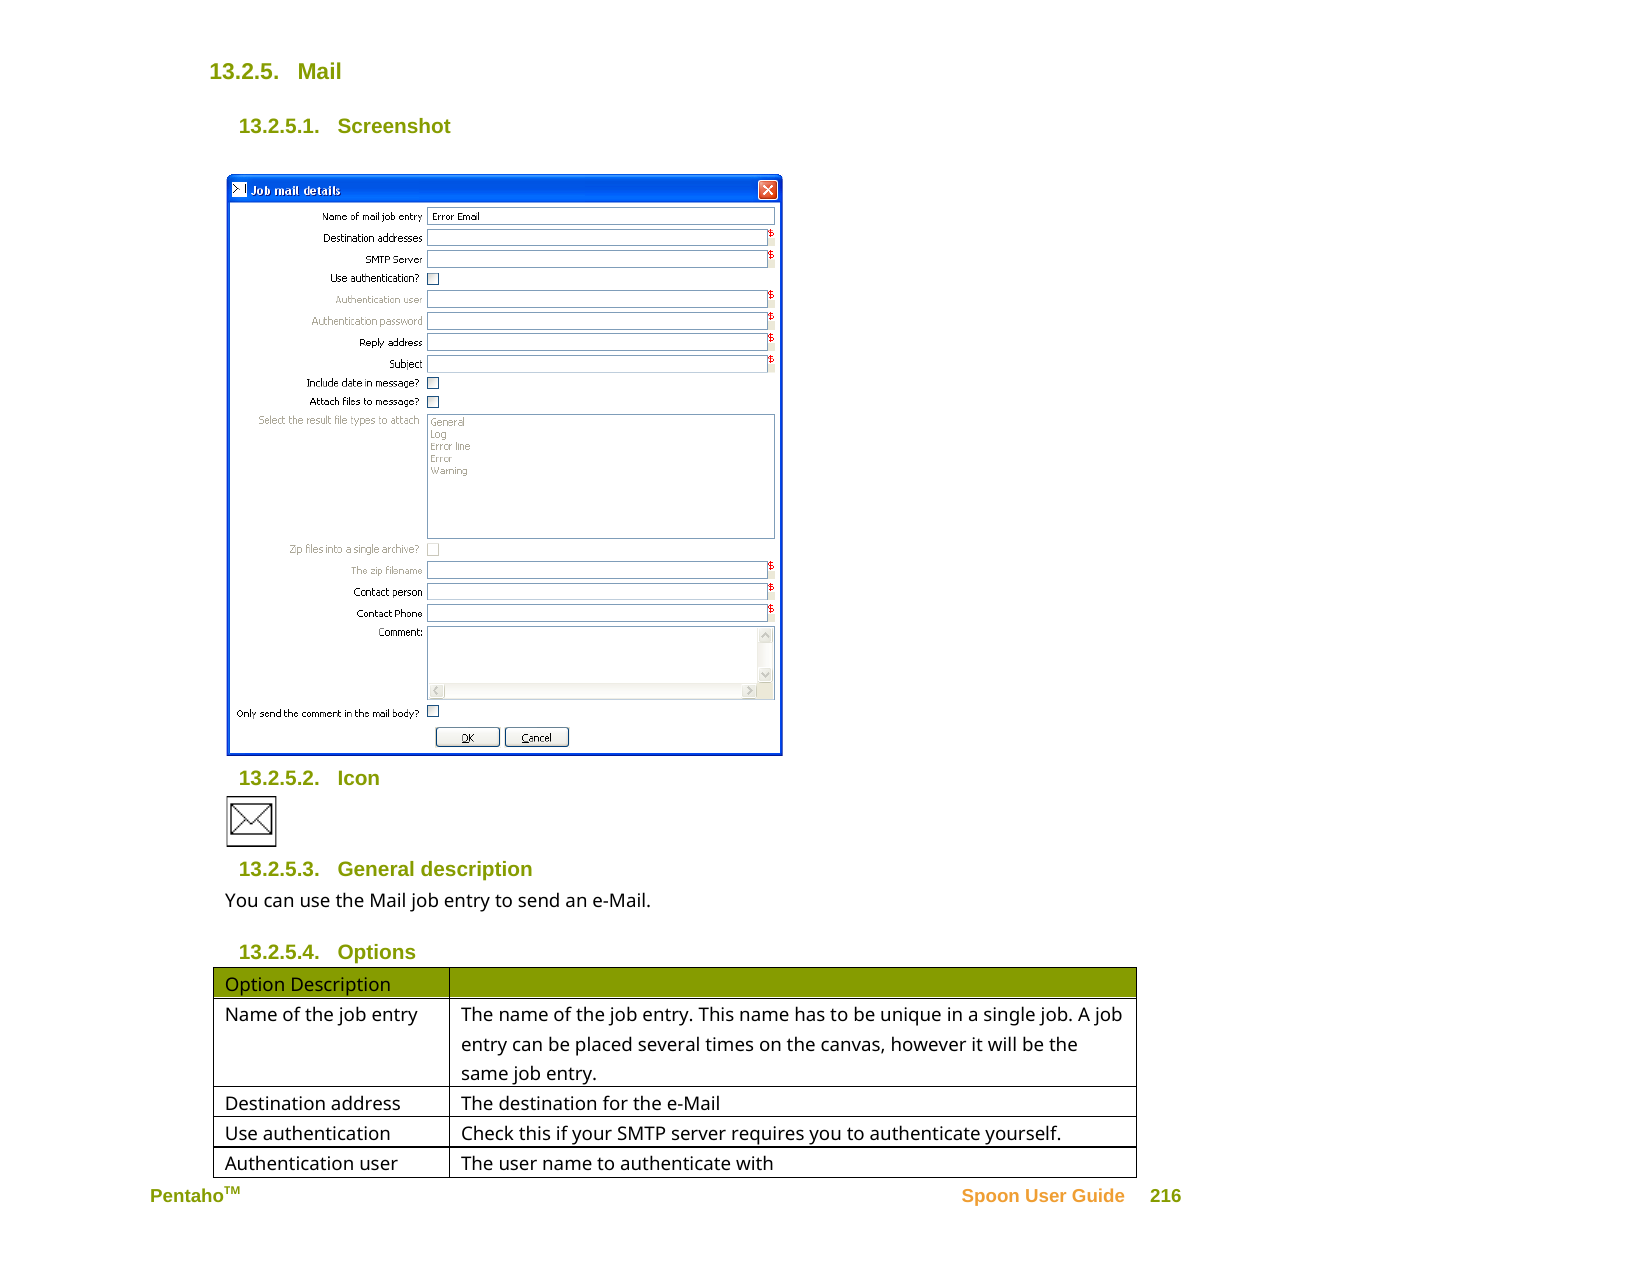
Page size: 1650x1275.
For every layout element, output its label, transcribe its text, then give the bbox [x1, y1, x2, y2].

table_cell Name of the job entry [214, 999, 449, 1086]
table_cell Authentication user [214, 1148, 449, 1177]
table_header Option Description [214, 968, 449, 997]
table_cell The destination for the e-Mail [450, 1087, 1136, 1116]
subtitle Mail [209, 52, 1500, 87]
table_cell Use authentication [214, 1117, 449, 1146]
text You can use the Mail job entry to send an e-Mail. [225, 884, 1500, 913]
table_cell Destination address [214, 1087, 449, 1116]
subtitle Icon [239, 763, 1500, 792]
subtitle Options [239, 932, 1500, 967]
picture [226, 174, 783, 756]
table_cell The user name to authenticate with [450, 1148, 1136, 1177]
subtitle Screenshot [239, 106, 1500, 141]
table_header [450, 968, 1136, 997]
table_cell The name of the job entry. This name has to be unique in a single job. A job entry can be placed several times on the canvas, however it will be the same job entry. [450, 999, 1136, 1086]
picture [226, 796, 277, 847]
table_cell Check this if your SMTP server requires you to authenticate yourself. [450, 1117, 1136, 1146]
subtitle General description [239, 854, 1500, 883]
